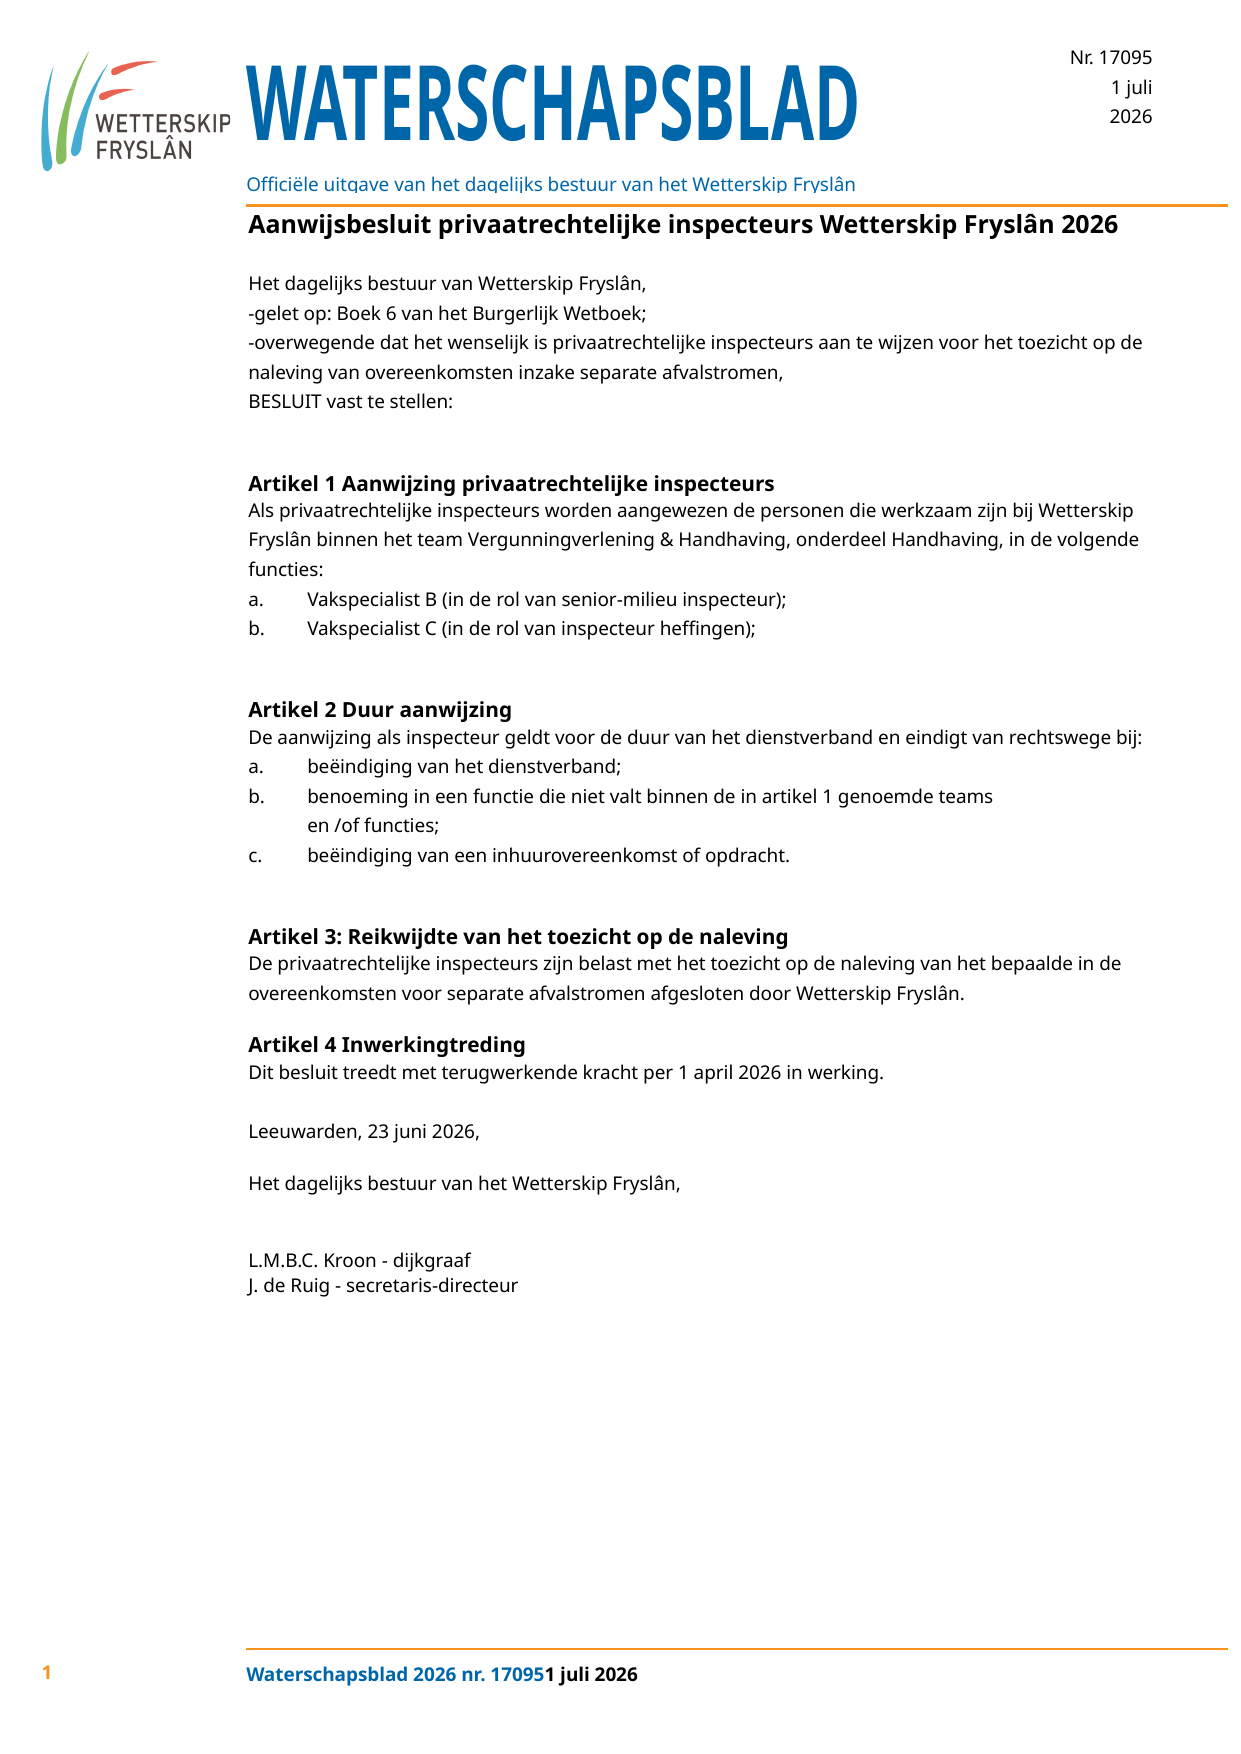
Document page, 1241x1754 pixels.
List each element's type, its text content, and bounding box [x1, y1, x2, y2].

text Artikel 4 Inwerkingtreding [248, 1031, 1152, 1059]
text Artikel 2 Duur aanwijzing [248, 695, 1152, 724]
text -gelet op: Boek 6 van het Burgerlijk Wetboek; [248, 300, 1152, 326]
text Het dagelijks bestuur van het Wetterskip Fryslân, [248, 1170, 1152, 1195]
text L.M.B.C. Kroon - dijkgraaf [248, 1247, 1152, 1273]
text Aanwijsbesluit privaatrechtelijke inspecteurs Wetterskip Fryslân 2026 [248, 207, 1152, 241]
list beëindiging van een inhuurovereenkomst of opdracht. [248, 842, 1152, 868]
list benoeming in een functie die niet valt binnen de in artikel 1 genoemde teams [248, 783, 1152, 809]
text Dit besluit treedt met terugwerkende kracht per 1 april 2026 in werking. [248, 1059, 1152, 1085]
text Het dagelijks bestuur van Wetterskip Fryslân, [248, 270, 1152, 296]
text De aanwijzing als inspecteur geldt voor de duur van het dienstverband en eindigt van rechtswege bij: [248, 724, 1152, 749]
picture [41, 47, 231, 172]
list Vakspecialist C (in de rol van inspecteur heffingen); [248, 615, 1152, 641]
list Vakspecialist B (in de rol van senior-milieu inspecteur); [248, 586, 1152, 612]
list en /of functies; [248, 813, 1152, 838]
text J. de Ruig - secretaris-directeur [248, 1273, 1152, 1298]
text Artikel 1 Aanwijzing privaatrechtelijke inspecteurs [248, 469, 1152, 497]
text Artikel 3: Reikwijdte van het toezicht op de naleving [248, 922, 1152, 951]
list beëindiging van het dienstverband; [248, 753, 1152, 779]
text Leeuwarden, 23 juni 2026, [248, 1118, 1152, 1144]
text De privaatrechtelijke inspecteurs zijn belast met het toezicht op de naleving van het bepaalde in de overeenkomsten voor separate afvalstromen afgesloten door Wetterskip Fryslân. [248, 951, 1152, 1006]
text -overwegende dat het wenselijk is privaatrechtelijke inspecteurs aan te wijzen voor het toezicht op de naleving van overeenkomsten inzake separate afvalstromen, [248, 329, 1152, 385]
text BESLUIT vast te stellen: [248, 389, 1152, 414]
text Als privaatrechtelijke inspecteurs worden aangewezen de personen die werkzaam zijn bij Wetterskip Fryslân binnen het team Vergunningverlening & Handhaving, onderdeel Handhaving, in de volgende functies: [248, 497, 1152, 582]
